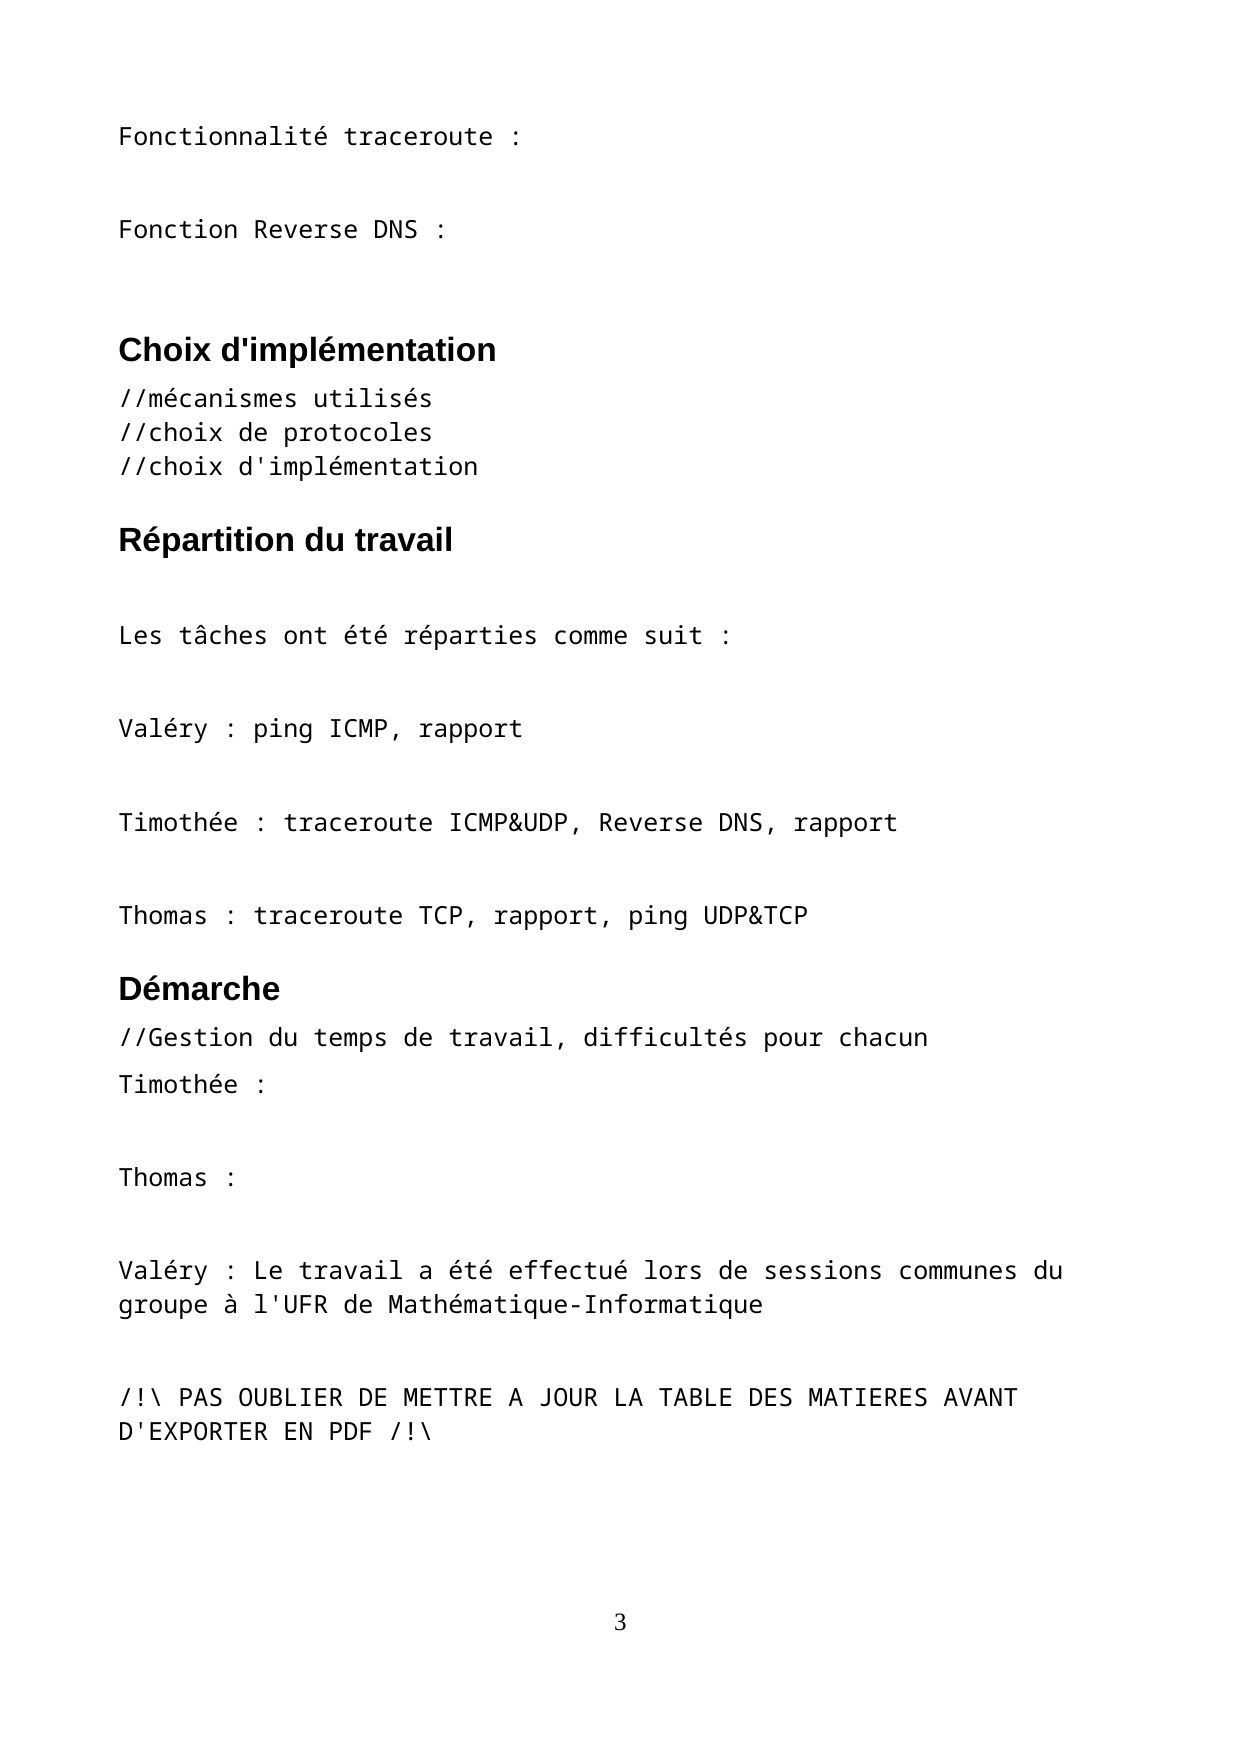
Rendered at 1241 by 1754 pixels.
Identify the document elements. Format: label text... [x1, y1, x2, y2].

text //Gestion du temps de travail, difficultés pour chacun [118, 1020, 1122, 1054]
text Thomas : [118, 1160, 1122, 1194]
text Timothée : [118, 1067, 1122, 1101]
text //mécanismes utilisés //choix de protocoles //choix d'implémentation [118, 381, 1122, 483]
text Valéry : Le travail a été effectué lors de sessions communes du groupe à l'UFR de Mathématique-Informatique [118, 1253, 1122, 1321]
text Thomas : traceroute TCP, rapport, ping UDP&TCP [118, 897, 1122, 931]
text /!\ PAS OUBLIER DE METTRE A JOUR LA TABLE DES MATIERES AVANT D'EXPORTER EN PDF /!\ [118, 1380, 1122, 1448]
subtitle Démarche [118, 969, 1122, 1007]
text Valéry : ping ICMP, rapport [118, 711, 1122, 745]
subtitle Choix d'implémentation [118, 329, 1122, 368]
text Timothée : traceroute ICMP&UDP, Reverse DNS, rapport [118, 804, 1122, 838]
text Fonction Reverse DNS : [118, 211, 1122, 245]
subtitle Répartition du travail [118, 520, 1122, 559]
text Fonctionnalité traceroute : [118, 118, 1122, 152]
text Les tâches ont été réparties comme suit : [118, 618, 1122, 652]
